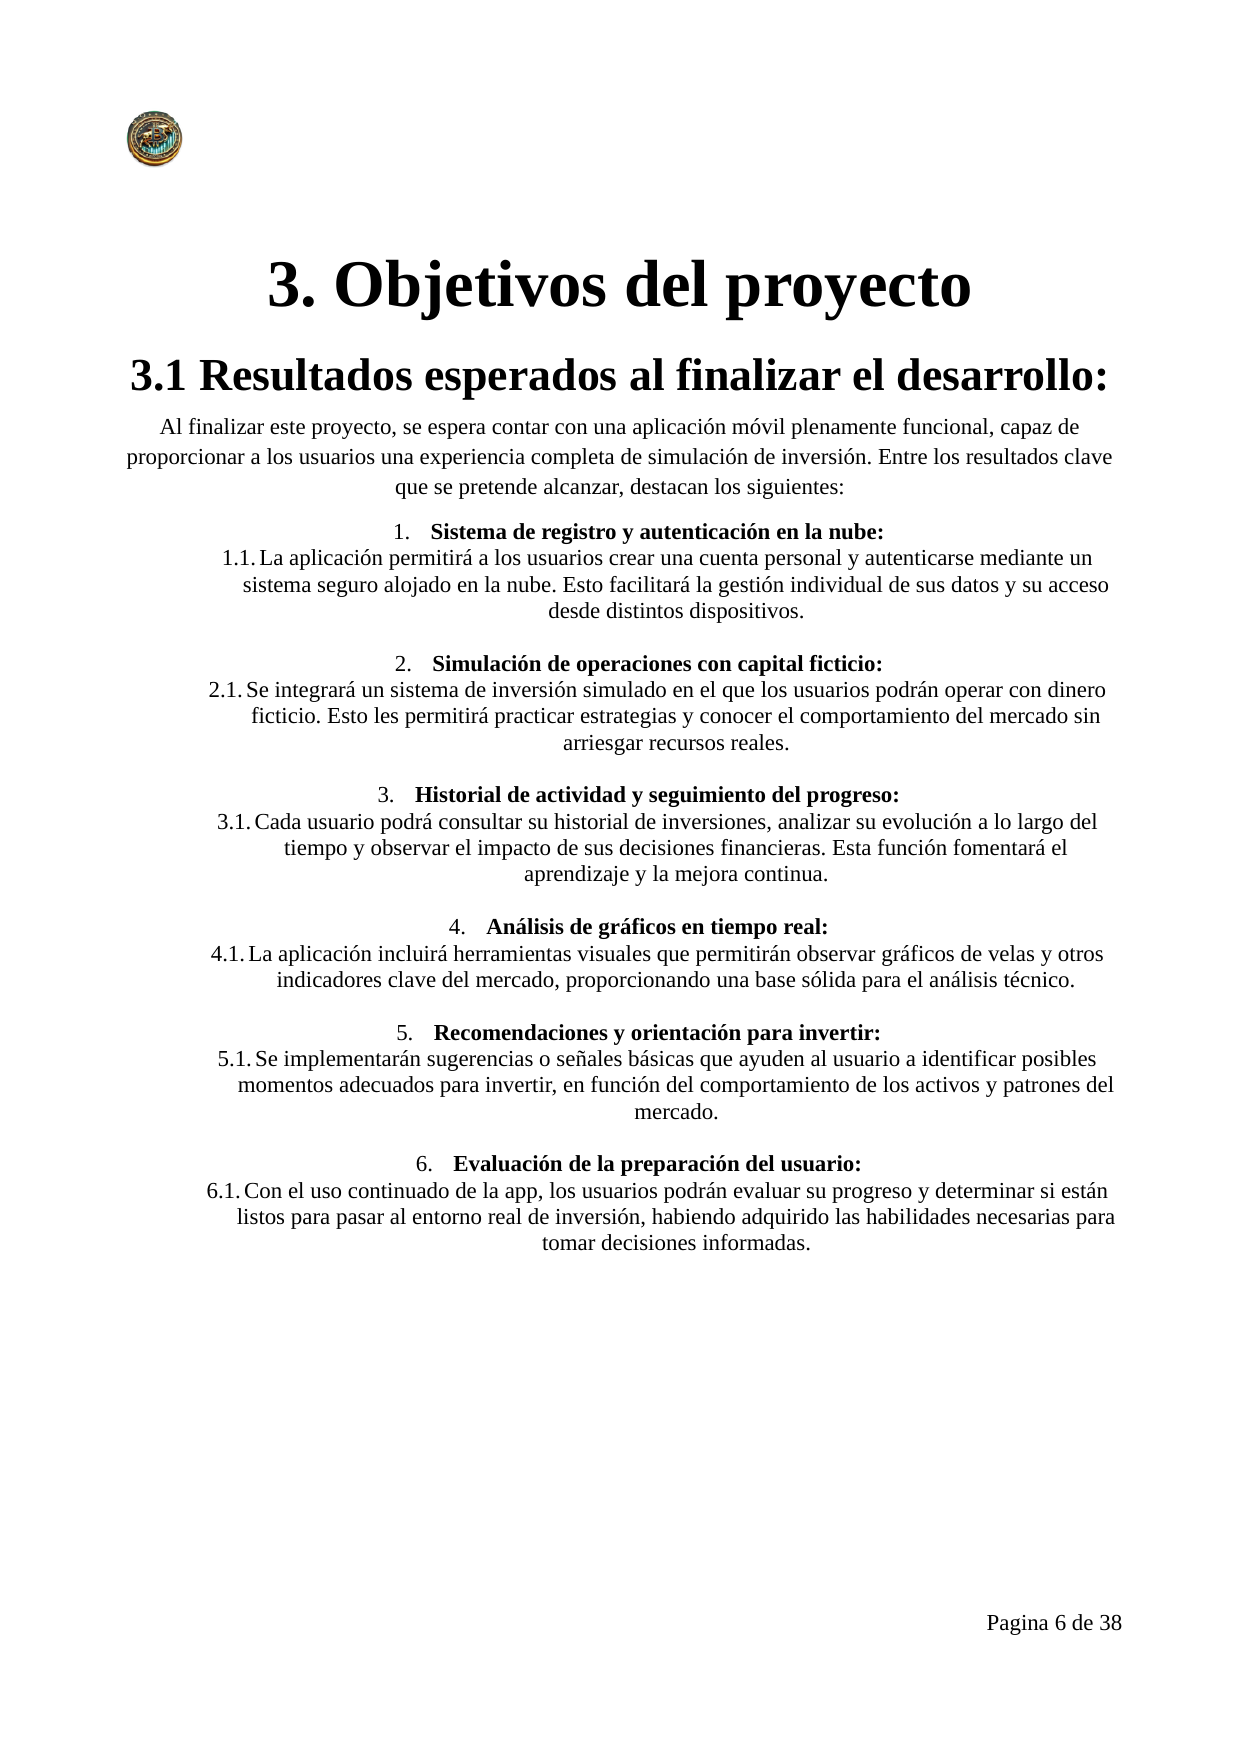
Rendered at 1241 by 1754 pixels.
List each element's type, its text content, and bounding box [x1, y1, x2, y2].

list Cada usuario podrá consultar su historial de inversiones, analizar su evolución a lo largo del tiempo y observar el impacto de sus decisiones financieras. Esta función fomentará el aprendizaje y la mejora continua. [193, 808, 1122, 887]
list Simulación de operaciones con capital ficticio: [156, 650, 1122, 676]
list Análisis de gráficos en tiempo real: [156, 913, 1122, 939]
subtitle 3.1 Resultados esperados al finalizar el desarrollo: [118, 347, 1122, 400]
list Se implementarán sugerencias o señales básicas que ayuden al usuario a identificar posibles momentos adecuados para invertir, en función del comportamiento de los activos y patrones del mercado. [193, 1045, 1122, 1124]
list Se integrará un sistema de inversión simulado en el que los usuarios podrán operar con dinero ficticio. Esto les permitirá practicar estrategias y conocer el comportamiento del mercado sin arriesgar recursos reales. [193, 676, 1122, 755]
list Evaluación de la preparación del usuario: [156, 1150, 1122, 1177]
picture [124, 108, 184, 168]
list La aplicación incluirá herramientas visuales que permitirán observar gráficos de velas y otros indicadores clave del mercado, proporcionando una base sólida para el análisis técnico. [193, 939, 1122, 992]
list La aplicación permitirá a los usuarios crear una cuenta personal y autenticarse mediante un sistema seguro alojado en la nube. Esto facilitará la gestión individual de sus datos y su acceso desde distintos dispositivos. [193, 544, 1122, 623]
text Al finalizar este proyecto, se espera contar con una aplicación móvil plenamente funcional, capaz de proporcionar a los usuarios una experiencia completa de simulación de inversión. Entre los resultados clave que se pretende alcanzar, destacan los siguientes: [118, 413, 1122, 499]
subtitle 3. Objetivos del proyecto [118, 244, 1122, 320]
list Sistema de registro y autenticación en la nube: [156, 518, 1122, 544]
list Con el uso continuado de la app, los usuarios podrán evaluar su progreso y determinar si están listos para pasar al entorno real de inversión, habiendo adquirido las habilidades necesarias para tomar decisiones informadas. [193, 1177, 1122, 1256]
list Historial de actividad y seguimiento del progreso: [156, 781, 1122, 808]
list Recomendaciones y orientación para invertir: [156, 1019, 1122, 1045]
